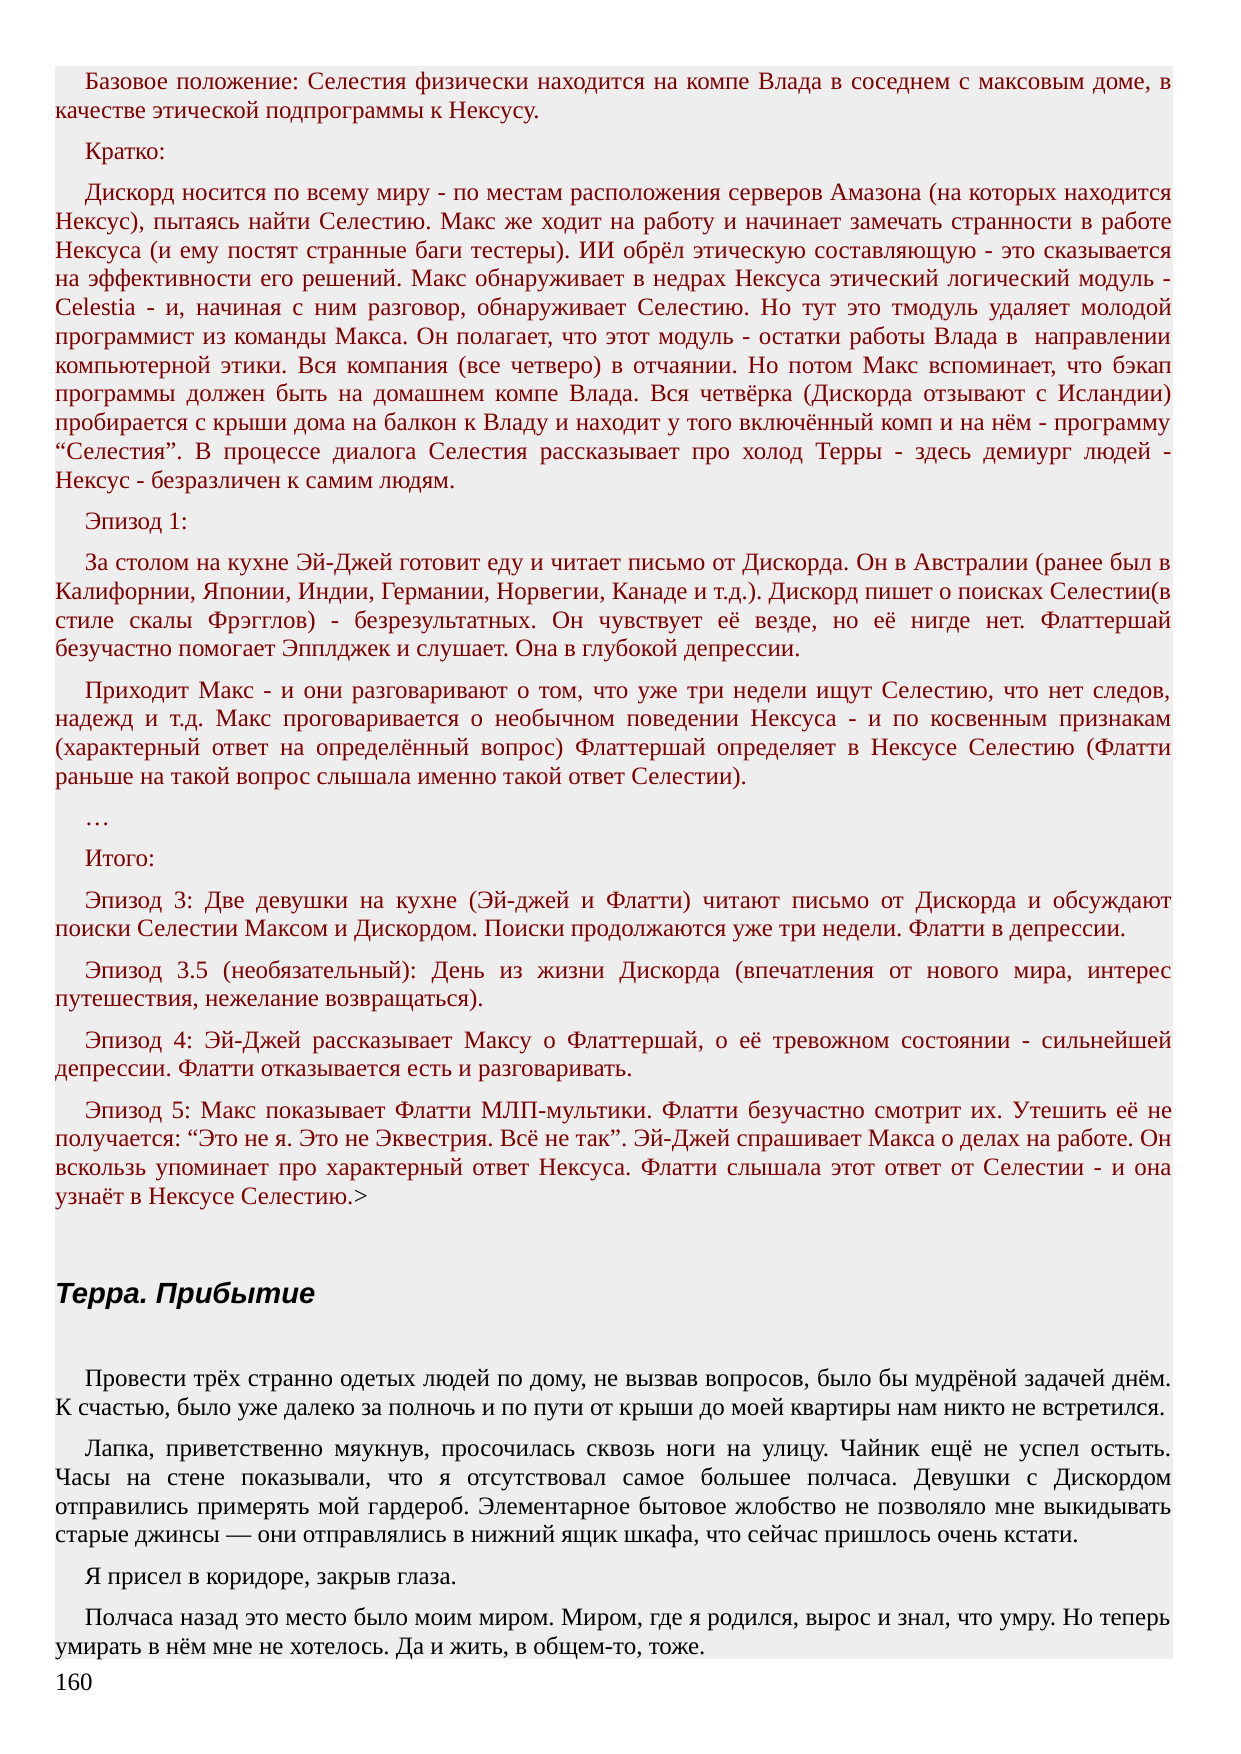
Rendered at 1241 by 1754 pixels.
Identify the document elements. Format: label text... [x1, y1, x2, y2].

text Итого: [55, 843, 1173, 872]
text Эпизод 5: Макс показывает Флатти МЛП-мультики. Флатти безучастно смотрит их. Утешить её не получается: “Это не я. Это не Эквестрия. Всё не так”. Эй-Джей спрашивает Макса о делах на работе. Он вскользь упоминает про характерный ответ Нексуса. Флатти слышала этот ответ от Селестии - и она узнаёт в Нексусе Селестию.> [55, 1095, 1173, 1210]
text Дискорд носится по всему миру - по местам расположения серверов Амазона (на которых находится Нексус), пытаясь найти Селестию. Макс же ходит на работу и начинает замечать странности в работе Нексуса (и ему постят странные баги тестеры). ИИ обрёл этическую составляющую - это сказывается на эффективности его решений. Макс обнаруживает в недрах Нексуса этический логический модуль - Celestia - и, начиная с ним разговор, обнаруживает Селестию. Но тут это тмодуль удаляет молодой программист из команды Макса. Он полагает, что этот модуль - остатки работы Влада в направлении компьютерной этики. Вся компания (все четверо) в отчаянии. Но потом Макс вспоминает, что бэкап программы должен быть на домашнем компе Влада. Вся четвёрка (Дискорда отзывают с Исландии) пробирается с крыши дома на балкон к Владу и находит у того включённый комп и на нём - программу “Селестия”. В процессе диалога Селестия рассказывает про холод Терры - здесь демиург людей - Нексус - безразличен к самим людям. [55, 177, 1173, 493]
text Эпизод 3.5 (необязательный): День из жизни Дискорда (впечатления от нового мира, интерес путешествия, нежелание возвращаться). [55, 955, 1173, 1012]
text Полчаса назад это место было моим миром. Миром, где я родился, вырос и знал, что умру. Но теперь умирать в нём мне не хотелось. Да и жить, в общем-то, тоже. [55, 1602, 1173, 1659]
text Базовое положение: Селестия физически находится на компе Влада в соседнем с максовым доме, в качестве этической подпрограммы к Нексусу. [55, 66, 1173, 123]
subtitle Терра. Прибытие [55, 1276, 1173, 1309]
text Эпизод 4: Эй-Джей рассказывает Максу о Флаттершай, о её тревожном состоянии - сильнейшей депрессии. Флатти отказывается есть и разговаривать. [55, 1025, 1173, 1082]
text Эпизод 1: [55, 506, 1173, 535]
text Я присел в коридоре, закрыв глаза. [55, 1561, 1173, 1589]
text Провести трёх странно одетых людей по дому, не вызвав вопросов, было бы мудрёной задачей днём. К счастью, было уже далеко за полночь и по пути от крыши до моей квартиры нам никто не встретился. [55, 1363, 1173, 1421]
text Кратко: [55, 136, 1173, 165]
text Эпизод 3: Две девушки на кухне (Эй-джей и Флатти) читают письмо от Дискорда и обсуждают поиски Селестии Максом и Дискордом. Поиски продолжаются уже три недели. Флатти в депрессии. [55, 885, 1173, 942]
text Приходит Макс - и они разговаривают о том, что уже три недели ищут Селестию, что нет следов, надежд и т.д. Макс проговаривается о необычном поведении Нексуса - и по косвенным признакам (характерный ответ на определённый вопрос) Флаттершай определяет в Нексусе Селестию (Флатти раньше на такой вопрос слышала именно такой ответ Селестии). [55, 675, 1173, 790]
text За столом на кухне Эй-Джей готовит еду и читает письмо от Дискорда. Он в Австралии (ранее был в Калифорнии, Японии, Индии, Германии, Норвегии, Канаде и т.д.). Дискорд пишет о поисках Селестии(в стиле скалы Фрэгглов) - безрезультатных. Он чувствует её везде, но её нигде нет. Флаттершай безучастно помогает Эпплджек и слушает. Она в глубокой депрессии. [55, 547, 1173, 662]
text … [55, 802, 1173, 831]
text Лапка, приветственно мяукнув, просочилась сквозь ноги на улицу. Чайник ещё не успел остыть. Часы на стене показывали, что я отсутствовал самое большее полчаса. Девушки с Дискордом отправились примерять мой гардероб. Элементарное бытовое жлобство не позволяло мне выкидывать старые джинсы — они отправлялись в нижний ящик шкафа, что сейчас пришлось очень кстати. [55, 1433, 1173, 1548]
